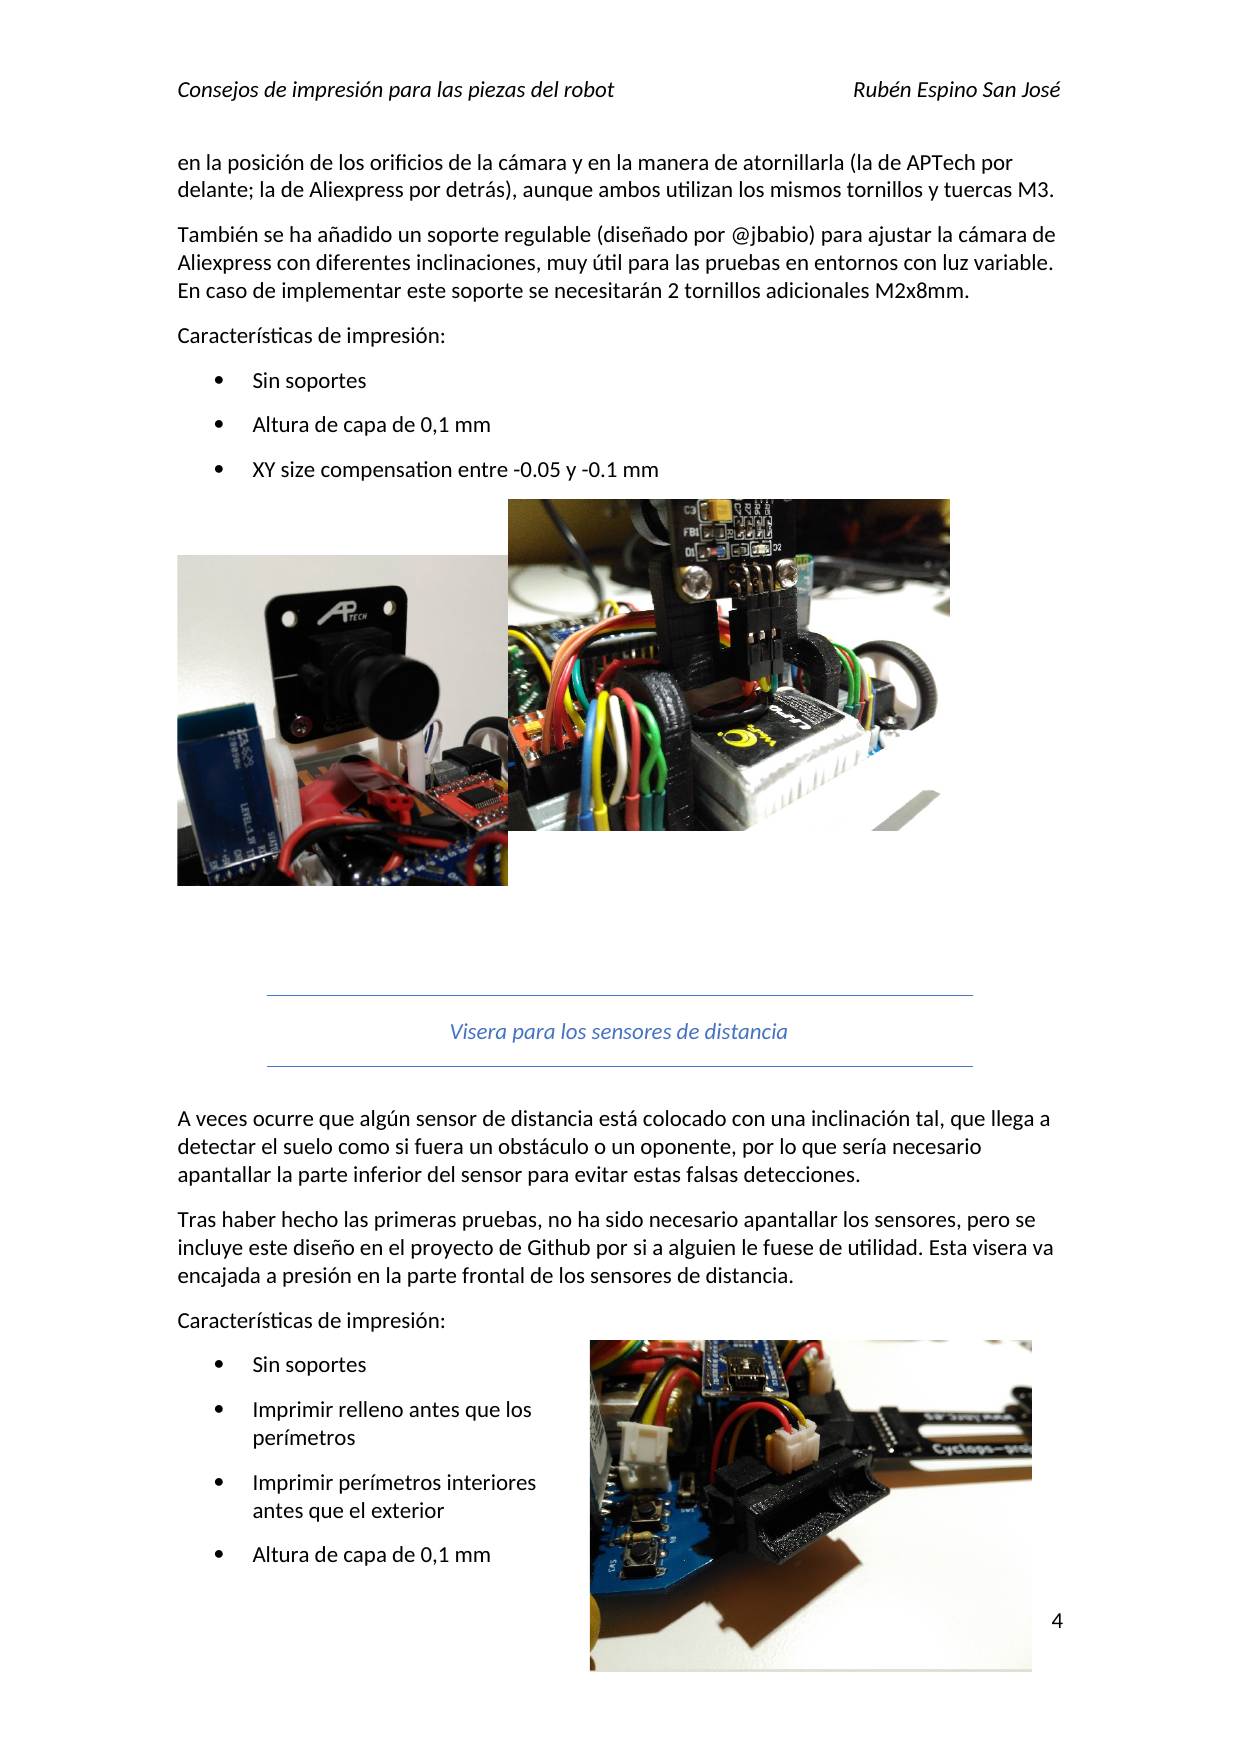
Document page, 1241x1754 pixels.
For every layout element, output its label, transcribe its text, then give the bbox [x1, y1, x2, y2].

list Altura de capa de 0,1 mm [215, 410, 1063, 438]
text Características de impresión: [177, 1306, 1063, 1334]
list Sin soportes [215, 366, 1063, 394]
text Características de impresión: [177, 321, 1063, 349]
list Imprimir perímetros interiores antes que el exterior [215, 1468, 589, 1524]
list [1032, 1351, 1063, 1378]
list Altura de capa de 0,1 mm [215, 1541, 589, 1569]
text Visera para los sensores de distancia [267, 996, 973, 1066]
list Sin soportes [215, 1351, 589, 1378]
text en la posición de los orificios de la cámara y en la manera de atornillarla (la de APTech por delante; la de Aliexpress por detrás), aunque ambos utilizan los mismos tornillos y tuercas M3. [177, 148, 1063, 204]
list XY size compensation entre -0.05 y -0.1 mm [215, 455, 1063, 483]
text A veces ocurre que algún sensor de distancia está colocado con una inclinación tal, que llega a detectar el suelo como si fuera un obstáculo o un oponente, por lo que sería necesario apantallar la parte inferior del sensor para evitar estas falsas detecciones. [177, 1104, 1063, 1188]
list [1032, 1395, 1063, 1451]
text Tras haber hecho las primeras pruebas, no ha sido necesario apantallar los sensores, pero se incluye este diseño en el proyecto de Github por si a alguien le fuese de utilidad. Esta visera va encajada a presión en la parte frontal de los sensores de distancia. [177, 1205, 1063, 1289]
text También se ha añadido un soporte regulable (diseñado por @jbabio) para ajustar la cámara de Aliexpress con diferentes inclinaciones, muy útil para las pruebas en entornos con luz variable. En caso de implementar este soporte se necesitarán 2 tornillos adicionales M2x8mm. [177, 220, 1063, 304]
list [1032, 1468, 1063, 1524]
list [1032, 1541, 1063, 1569]
list Imprimir relleno antes que los perímetros [215, 1395, 589, 1451]
